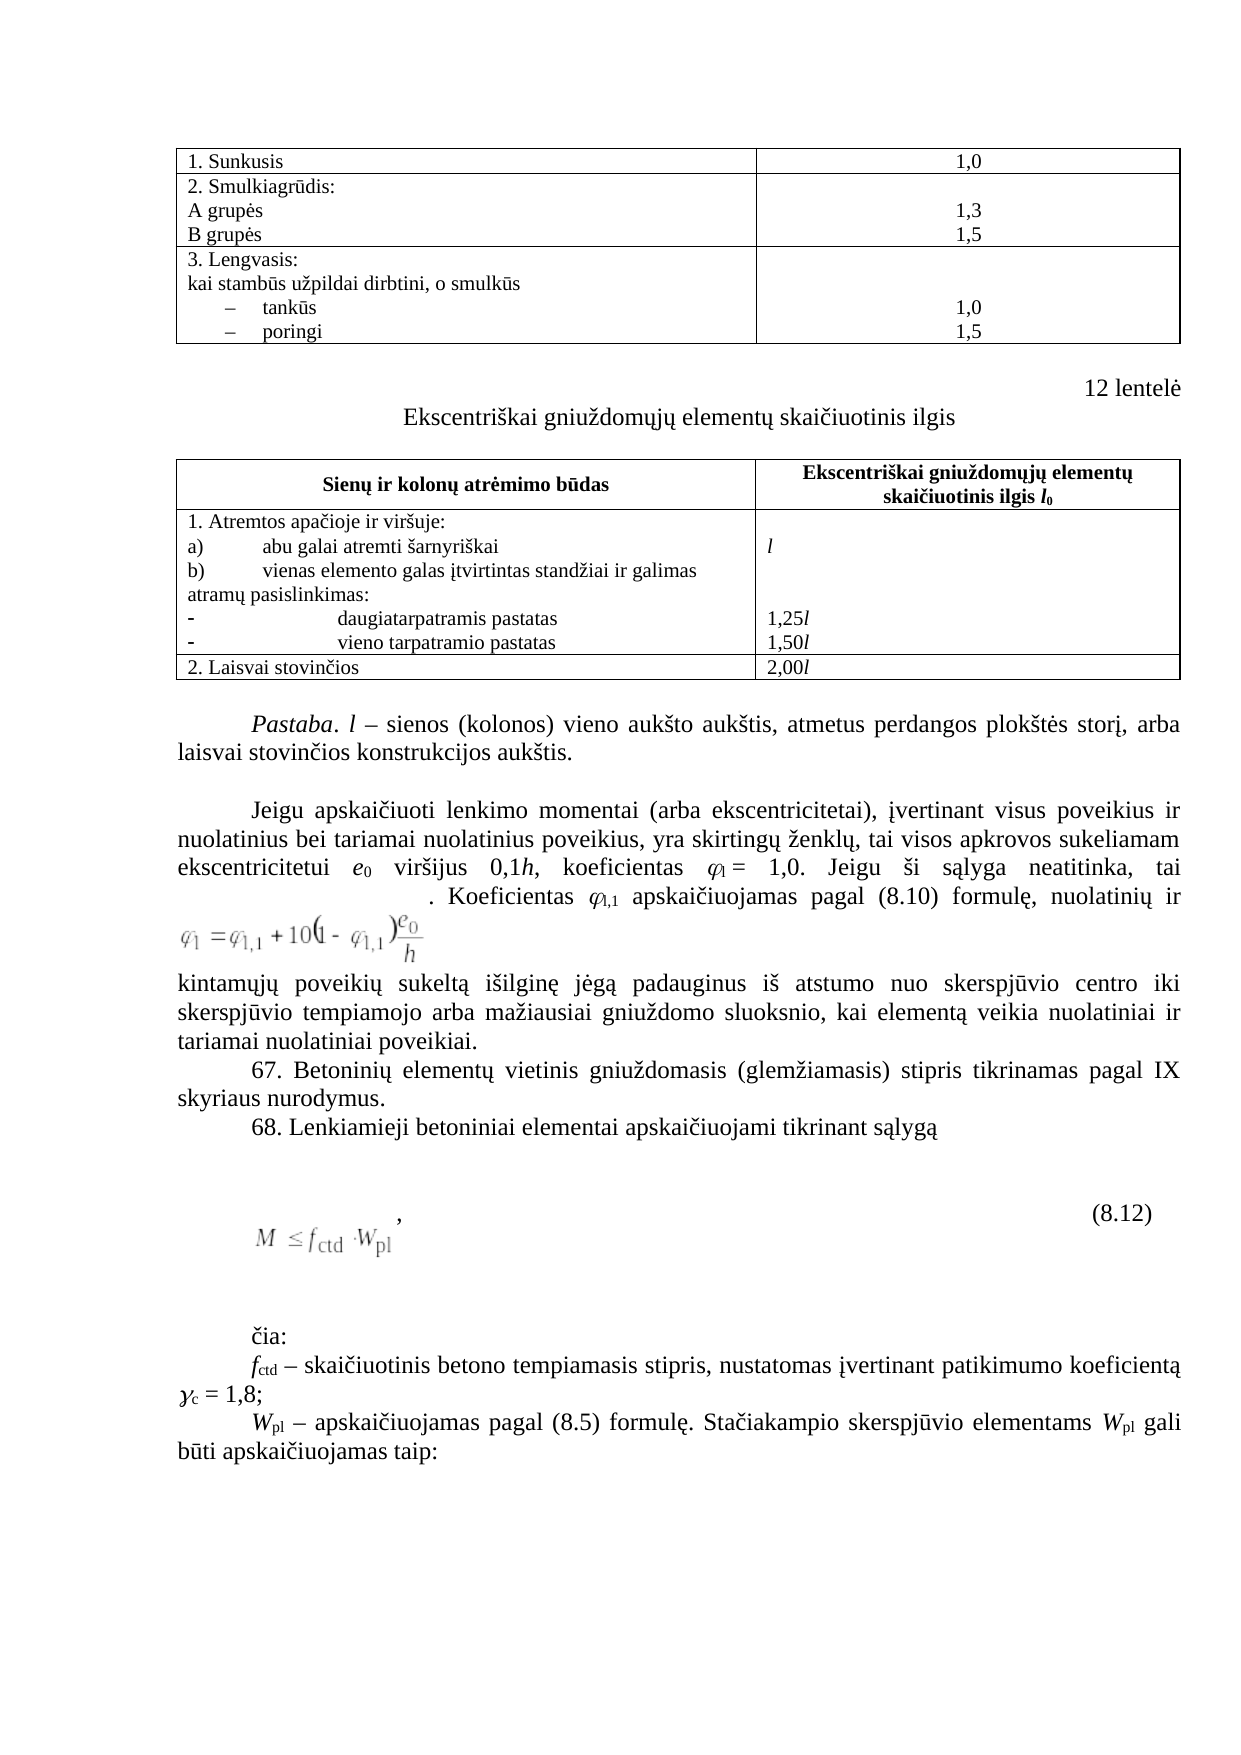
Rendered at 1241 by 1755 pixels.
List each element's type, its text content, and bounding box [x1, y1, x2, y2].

text 68. Lenkiamieji betoniniai elementai apskaičiuojami tikrinant sąlygą [177, 1112, 1181, 1141]
text Pastaba. l – sienos (kolonos) vieno aukšto aukštis, atmetus perdangos plokštės storį, arba laisvai stovinčios konstrukcijos aukštis. [177, 709, 1181, 766]
table_cell 1. Sunkusis [177, 149, 756, 173]
table_cell l 1,25l 1,50l [756, 510, 1179, 654]
text Wpl – apskaičiuojamas pagal (8.5) formulę. Stačiakampio skerspjūvio elementams Wpl gali būti apskaičiuojamas taip: [177, 1407, 1181, 1465]
table_cell 1,0 1,5 [757, 247, 1179, 343]
text čia: [177, 1321, 1181, 1350]
text 67. Betoninių elementų vietinis gniuždomasis (glemžiamasis) stipris tikrinamas pagal IX skyriaus nurodymus. [177, 1055, 1181, 1112]
table_cell 1. Atremtos apačioje ir viršuje: a) abu galai atremti šarnyriškai b) vienas elemento galas įtvirtintas standžiai ir galimas atramų pasislinkimas:  daugiatarpatramis pastatas  vieno tarpatramio pastatas [177, 510, 755, 654]
table_header Sienų ir kolonų atrėmimo būdas [177, 460, 755, 508]
text fctd – skaičiuotinis betono tempiamasis stipris, nustatomas įvertinant patikimumo koeficientą gc = 1,8; [177, 1350, 1181, 1407]
table_header Ekscentriškai gniuždomųjų elementų skaičiuotinis ilgis l0 [756, 460, 1179, 508]
table_cell 2. Laisvai stovinčios [177, 655, 755, 679]
table_cell 2,00l [756, 655, 1179, 679]
table_cell 1,0 [757, 149, 1179, 173]
table_cell 2. Smulkiagrūdis: A grupės B grupės [177, 174, 756, 246]
text Ekscentriškai gniuždomųjų elementų skaičiuotinis ilgis [177, 402, 1181, 431]
table_cell 3. Lengvasis: kai stambūs užpildai dirbtini, o smulkūs – tankūs – poringi [177, 247, 756, 343]
text 12 lentelė [177, 373, 1181, 402]
text Jeigu apskaičiuoti lenkimo momentai (arba ekscentricitetai), įvertinant visus poveikius ir nuolatinius bei tariamai nuolatinius poveikius, yra skirtingų ženklų, tai visos apkrovos sukeliamam ekscentricitetui e0 viršijus 0,1h, koeficientas jl = 1,0. Jeigu ši sąlyga neatitinka, tai . Koeficientas jl,1 apskaičiuojamas pagal (8.10) formulę, nuolatinių ir kintamųjų poveikių sukeltą išilginę jėgą padauginus iš atstumo nuo skerspjūvio centro iki skerspjūvio tempiamojo arba mažiausiai gniuždomo sluoksnio, kai elementą veikia nuolatiniai ir tariamai nuolatiniai poveikiai. [177, 795, 1181, 1055]
text , (8.12) [177, 1198, 1181, 1264]
table_cell 1,3 1,5 [757, 174, 1179, 246]
